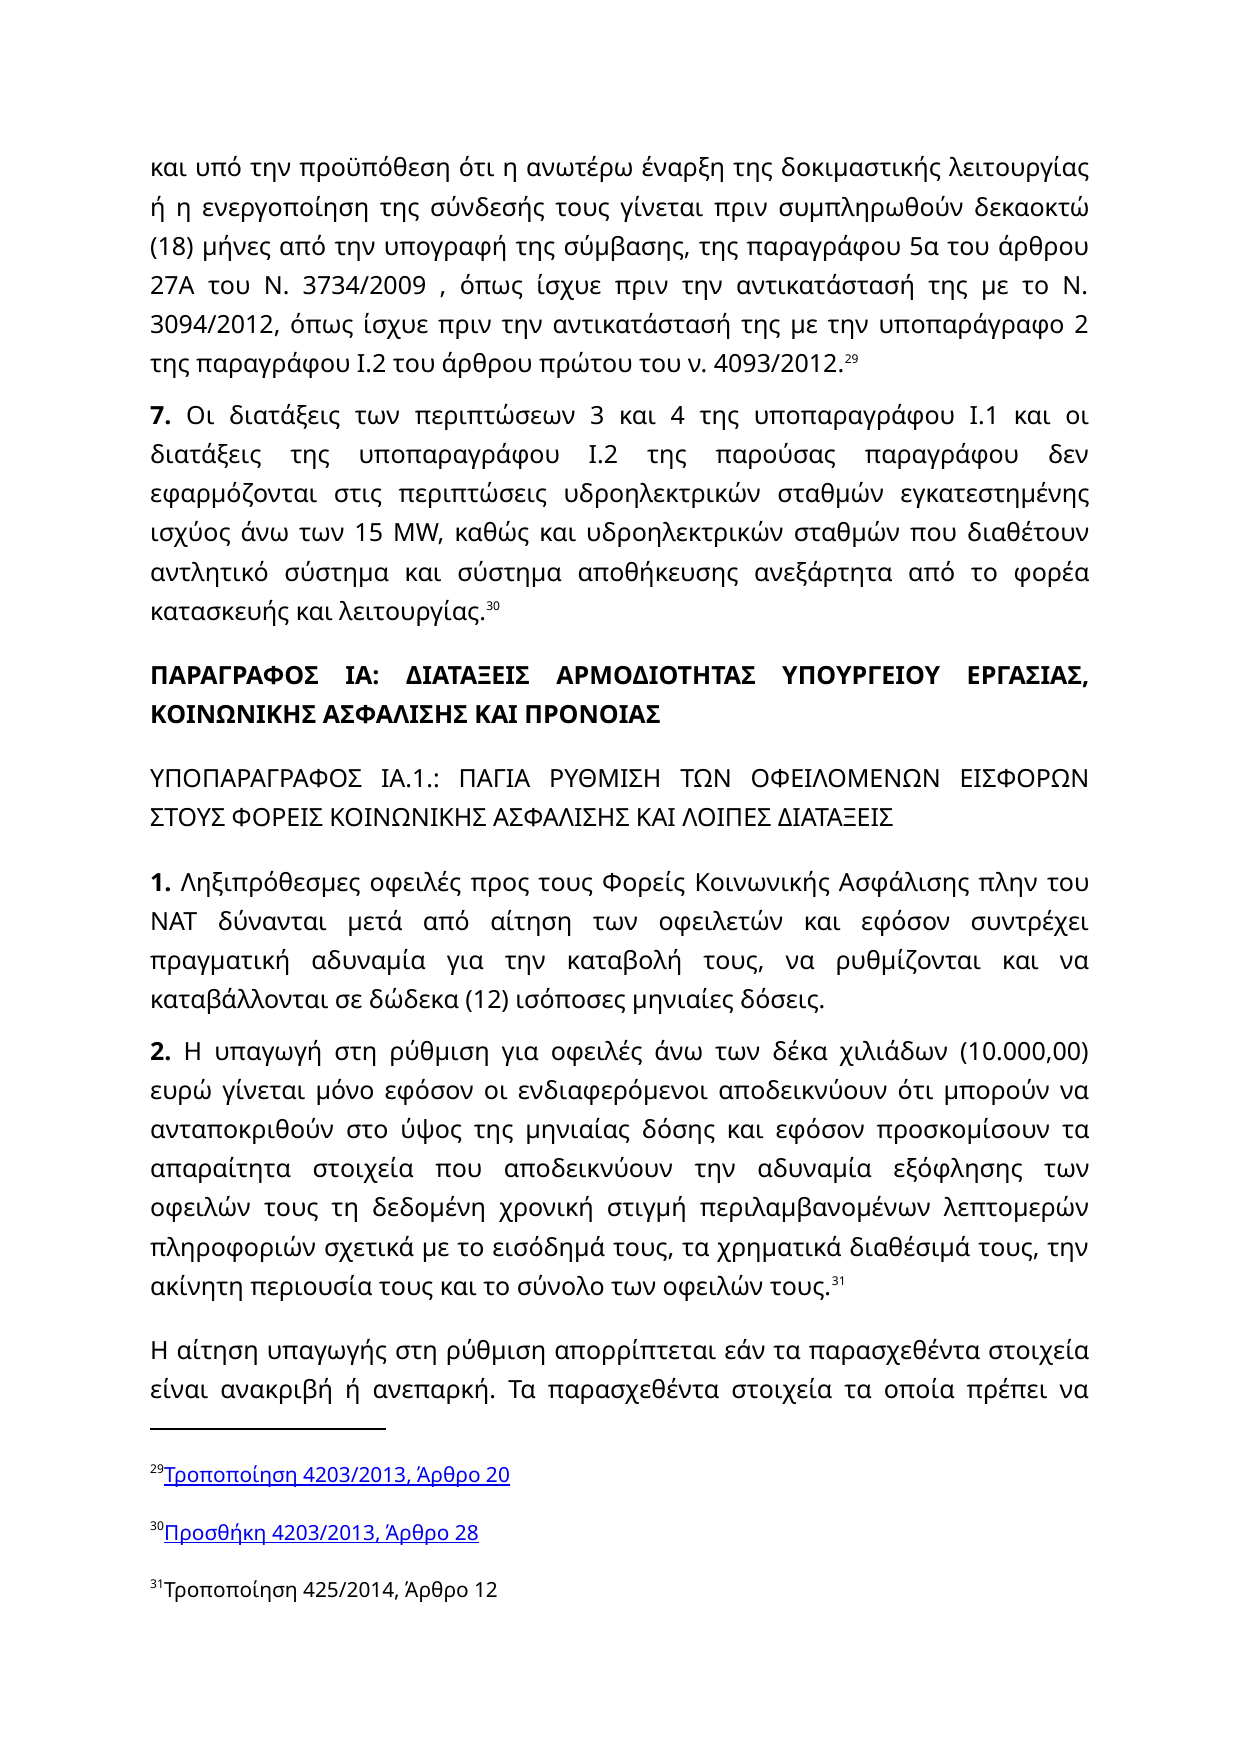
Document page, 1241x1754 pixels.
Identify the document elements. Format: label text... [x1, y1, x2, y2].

text ΥΠΟΠΑΡΑΓΡΑΦΟΣ ΙΑ.1.: ΠΑΓΙΑ ΡΥΘΜΙΣΗ ΤΩΝ ΟΦΕΙΛΟΜΕΝΩΝ ΕΙΣΦΟΡΩΝ ΣΤΟΥΣ ΦΟΡΕΙΣ ΚΟΙΝΩΝΙΚΗΣ ΑΣΦΑΛΙΣΗΣ ΚΑΙ ΛΟΙΠΕΣ ΔΙΑΤΑΞΕΙΣ [150, 761, 1090, 834]
text και υπό την προϋπόθεση ότι η ανωτέρω έναρξη της δοκιμαστικής λειτουργίας ή η ενεργοποίηση της σύνδεσής τους γίνεται πριν συμπληρωθούν δεκαοκτώ (18) μήνες από την υπογραφή της σύμβασης, της παραγράφου 5α του άρθρου 27Α του Ν. 3734/2009 , όπως ίσχυε πριν την αντικατάστασή της με το Ν. 3094/2012, όπως ίσχυε πριν την αντικατάστασή της με την υποπαράγραφο 2 της παραγράφου Ι.2 του άρθρου πρώτου του ν. 4093/2012. [150, 150, 1090, 380]
text Τροποποίηση 4203/2013, Άρθρο 20 [150, 1460, 1090, 1489]
text 7. Οι διατάξεις των περιπτώσεων 3 και 4 της υποπαραγράφου Ι.1 και οι διατάξεις της υποπαραγράφου Ι.2 της παρούσας παραγράφου δεν εφαρμόζονται στις περιπτώσεις υδροηλεκτρικών σταθμών εγκατεστημένης ισχύος άνω των 15 MW, καθώς και υδροηλεκτρικών σταθμών που διαθέτουν αντλητικό σύστημα και σύστημα αποθήκευσης ανεξάρτητα από το φορέα κατασκευής και λειτουργίας. [150, 397, 1090, 627]
text 2. H υπαγωγή στη ρύθμιση για οφειλές άνω των δέκα χιλιάδων (10.000,00) ευρώ γίνεται μόνο εφόσον οι ενδιαφερόμενοι αποδεικνύουν ότι μπορούν να ανταποκριθούν στο ύψος της μηνιαίας δόσης και εφόσον προσκομίσουν τα απαραίτητα στοιχεία που αποδεικνύουν την αδυναμία εξόφλησης των οφειλών τους τη δεδομένη χρονική στιγμή περιλαμβανομένων λεπτομερών πληροφοριών σχετικά με το εισόδημά τους, τα χρηματικά διαθέσιμά τους, την ακίνητη περιουσία τους και το σύνολο των οφειλών τους. [150, 1033, 1090, 1302]
text Τροποποίηση 425/2014, Άρθρο 12 [150, 1576, 1090, 1604]
text Η αίτηση υπαγωγής στη ρύθμιση απορρίπτεται εάν τα παρασχεθέντα στοιχεία είναι ανακριβή ή ανεπαρκή. Τα παρασχεθέντα στοιχεία τα οποία πρέπει να [150, 1332, 1090, 1406]
text Προσθήκη 4203/2013, Άρθρο 28 [150, 1518, 1090, 1546]
text 1. Ληξιπρόθεσμες οφειλές προς τους Φορείς Κοινωνικής Ασφάλισης πλην του ΝΑΤ δύνανται μετά από αίτηση των οφειλετών και εφόσον συντρέχει πραγματική αδυναμία για την καταβολή τους, να ρυθμίζονται και να καταβάλλονται σε δώδεκα (12) ισόποσες μηνιαίες δόσεις. [150, 864, 1090, 1016]
text ΠΑΡΑΓΡΑΦΟΣ ΙΑ: ΔΙΑΤΑΞΕΙΣ ΑΡΜΟΔΙΟΤΗΤΑΣ ΥΠΟΥΡΓΕΙΟΥ ΕΡΓΑΣΙΑΣ, ΚΟΙΝΩΝΙΚΗΣ ΑΣΦΑΛΙΣΗΣ ΚΑΙ ΠΡΟΝΟΙΑΣ [150, 657, 1090, 731]
